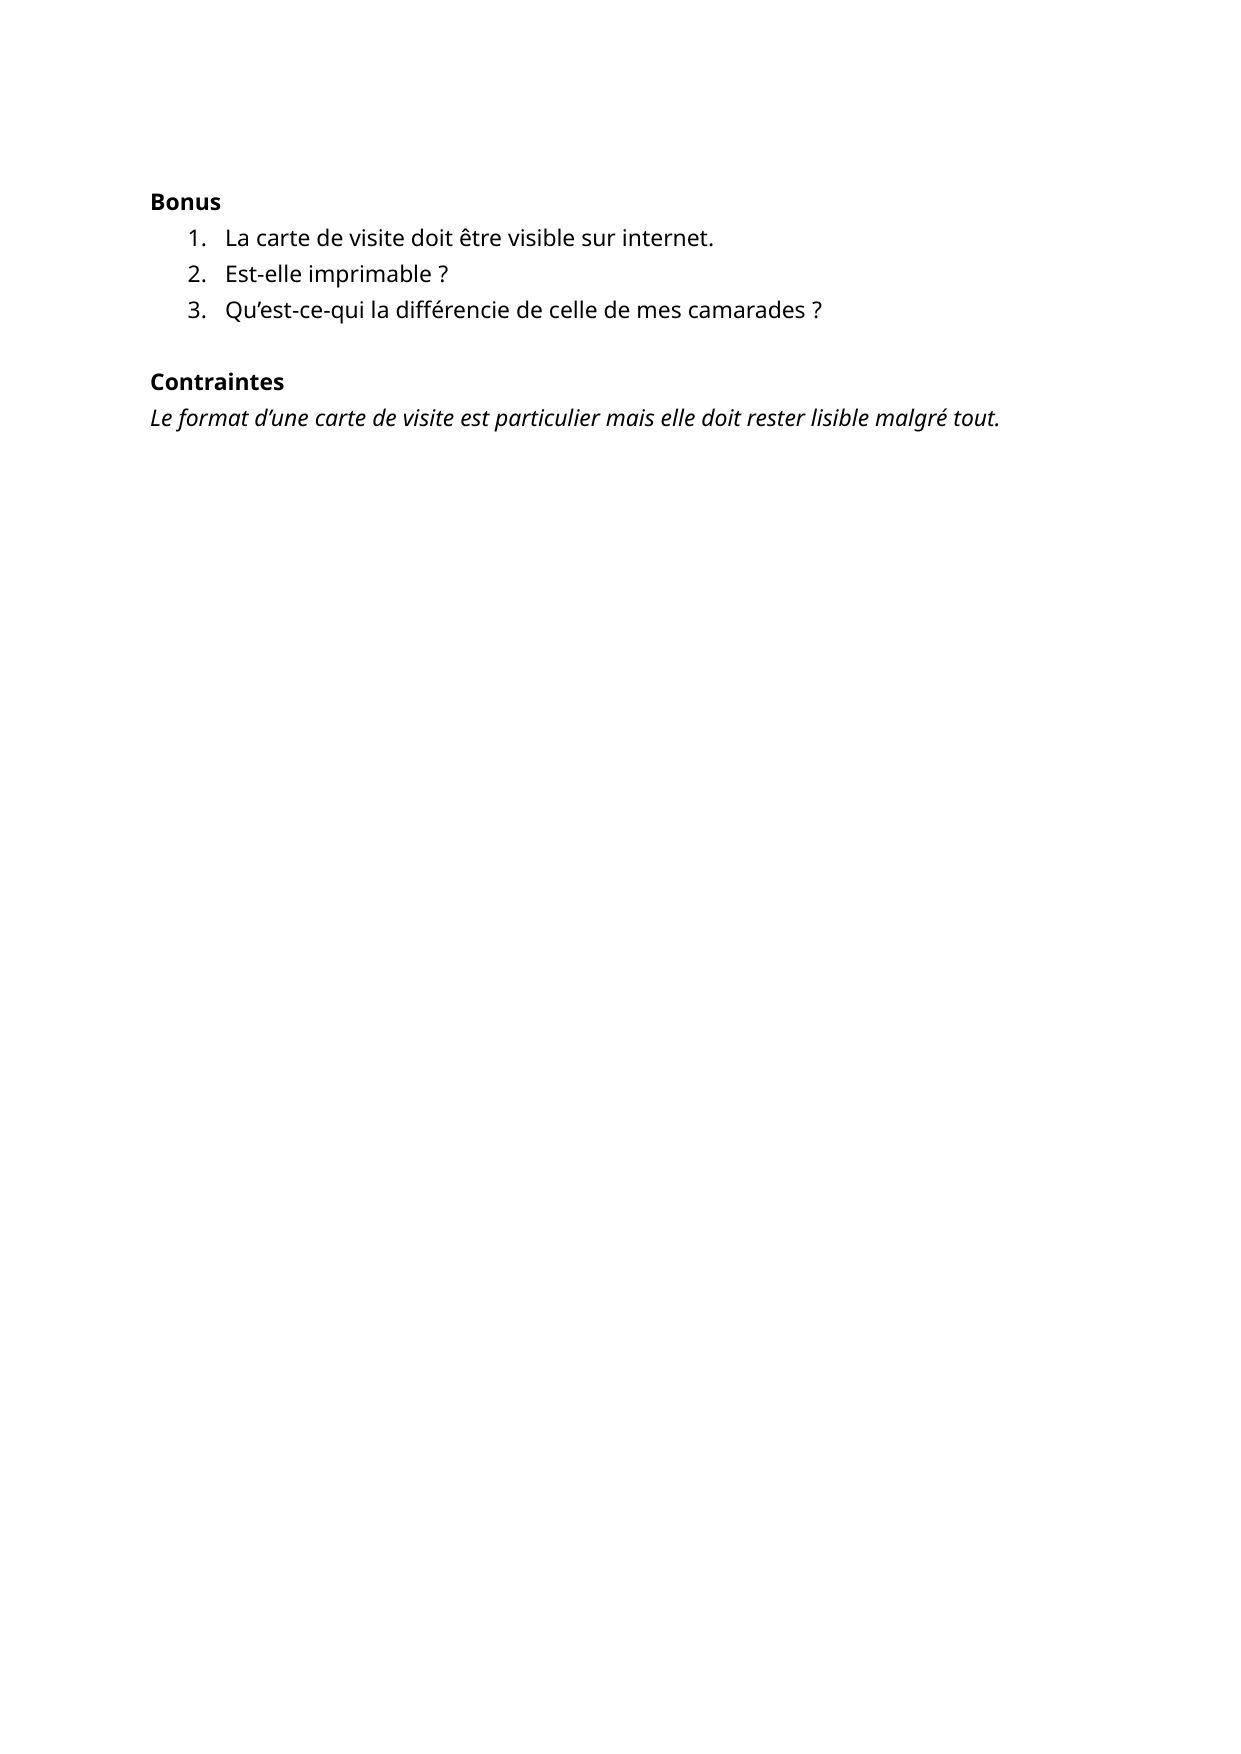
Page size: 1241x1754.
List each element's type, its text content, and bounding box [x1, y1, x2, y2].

text Contraintes [150, 366, 1090, 397]
list Qu’est-ce-qui la différencie de celle de mes camarades ? [187, 294, 1090, 325]
text Bonus [150, 186, 1090, 217]
text Le format d’une carte de visite est particulier mais elle doit rester lisible malgré tout. [150, 402, 1090, 433]
list La carte de visite doit être visible sur internet. [187, 222, 1090, 253]
list Est-elle imprimable ? [187, 258, 1090, 289]
